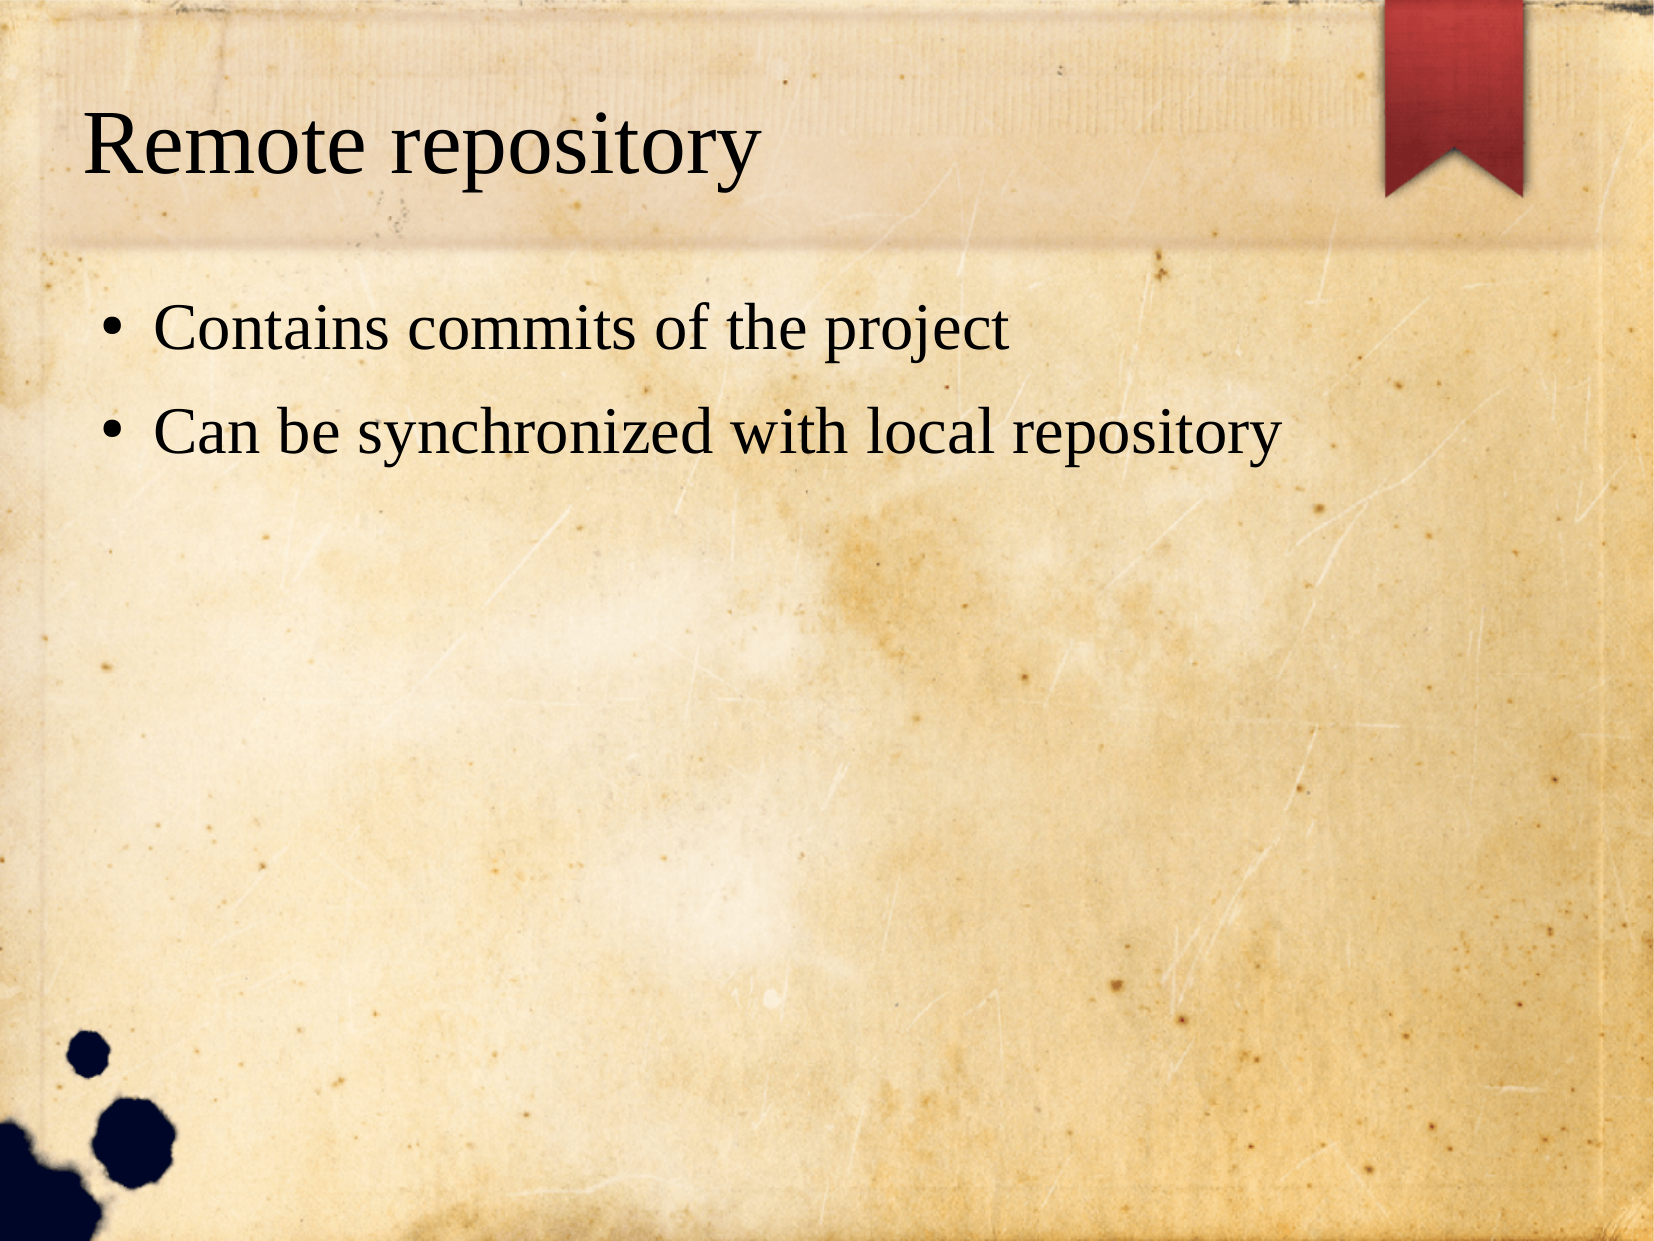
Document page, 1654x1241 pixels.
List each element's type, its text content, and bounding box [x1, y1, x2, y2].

list Contains commits of the project Can be synchronized with local repository [82, 290, 1538, 1010]
picture [0, 0, 1654, 1241]
title Remote repository [82, 49, 1347, 237]
